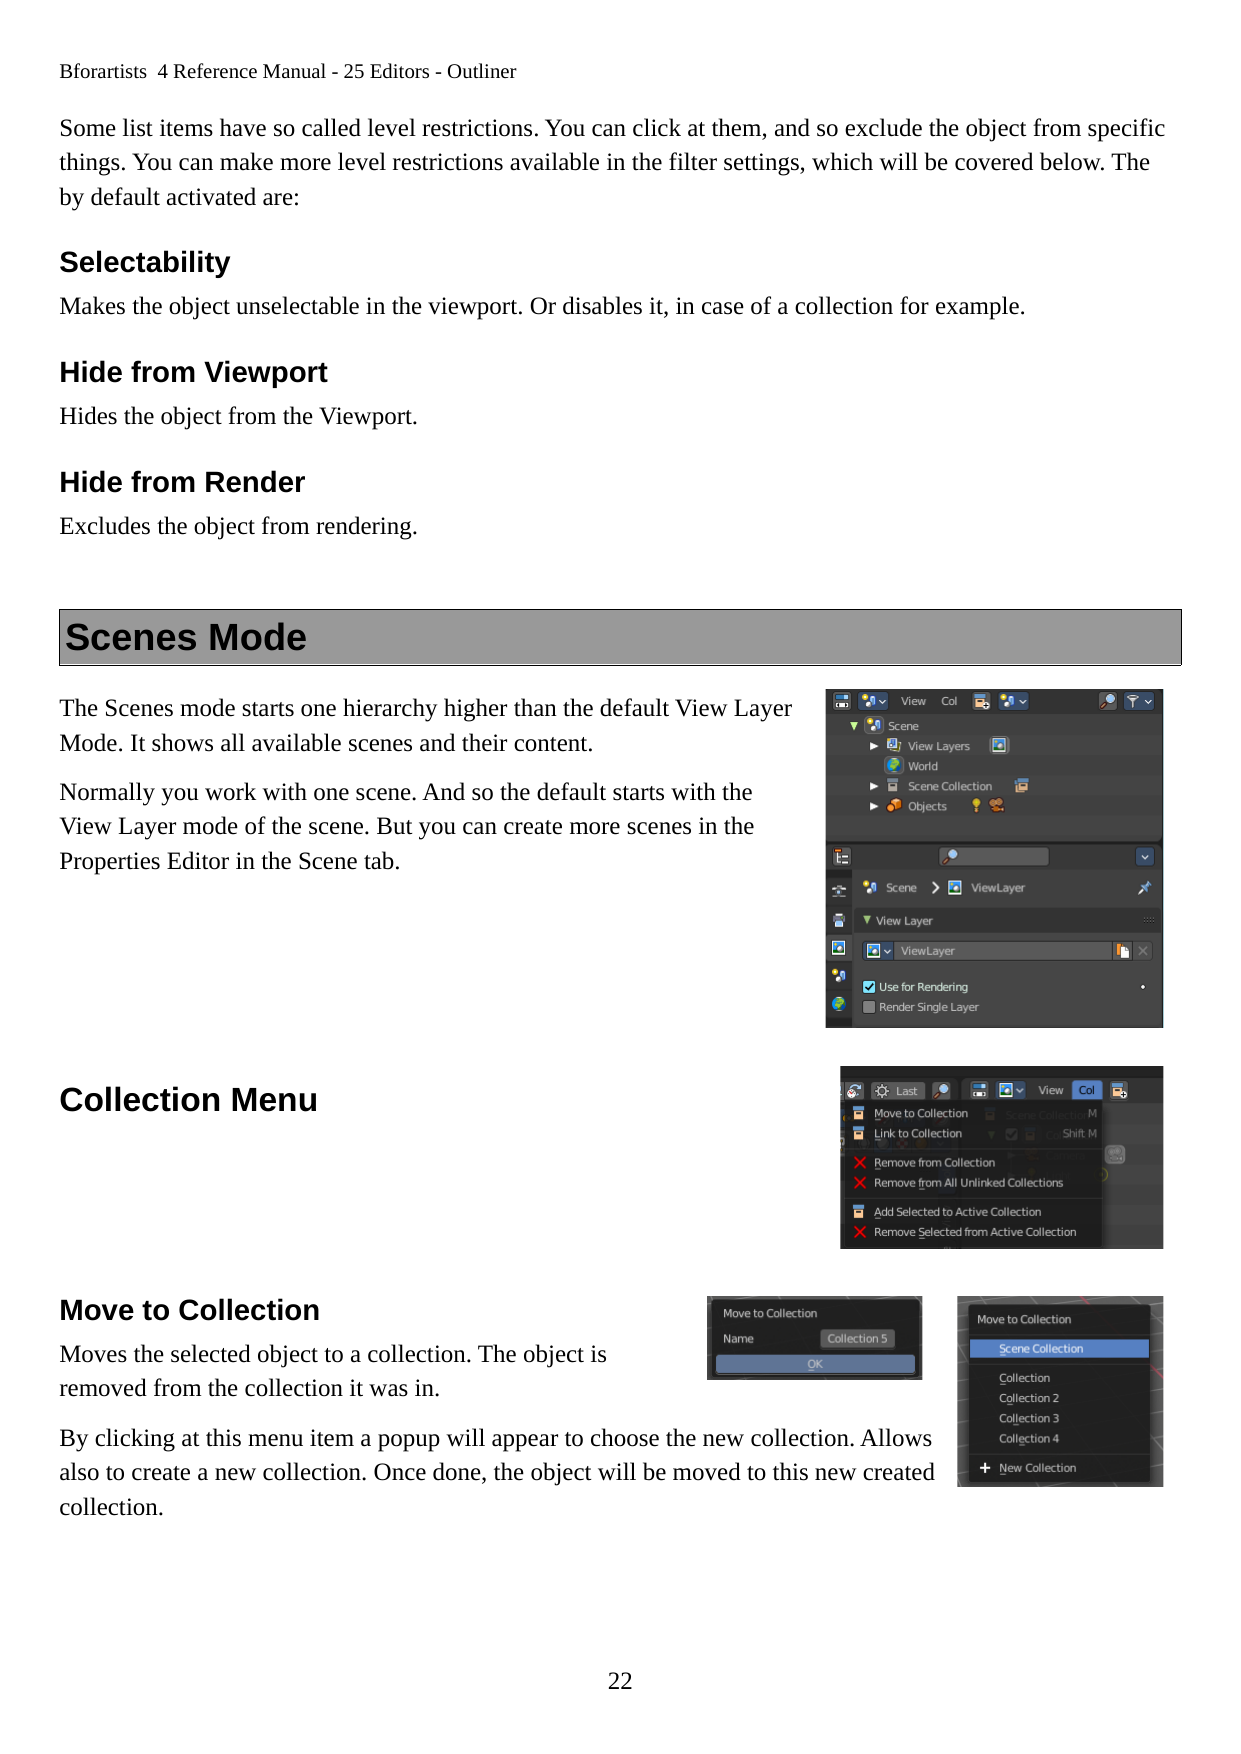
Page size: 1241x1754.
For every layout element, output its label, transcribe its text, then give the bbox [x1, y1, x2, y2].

picture [957, 1296, 1164, 1487]
subtitle Hide from Viewport [59, 355, 1181, 389]
picture [707, 1296, 923, 1380]
subtitle Selectability [59, 245, 1181, 279]
subtitle [1164, 1080, 1181, 1118]
text Normally you work with one scene. And so the default starts with the View Layer mode of the scene. But you can create more scenes in the Properties Editor in the Scene tab. [59, 777, 825, 875]
text The Scenes mode starts one hierarchy higher than the default View Layer Mode. It shows all available scenes and their content. [59, 693, 825, 757]
text Makes the object unselectable in the viewport. Or disables it, in case of a collection for example. [59, 291, 1181, 320]
picture [840, 1066, 1164, 1249]
text Hides the object from the Viewport. [59, 401, 1181, 430]
text Excludes the object from rendering. [59, 511, 1181, 540]
text Moves the selected object to a collection. The object is removed from the collection it was in. [59, 1339, 957, 1402]
subtitle Move to Collection [59, 1293, 1181, 1327]
picture [825, 689, 1164, 1028]
text By clicking at this menu item a popup will appear to choose the new collection. Allows also to create a new collection. Once done, the object will be moved to this new created collection. [59, 1423, 1181, 1520]
table_header Scenes Mode [60, 610, 1181, 664]
subtitle Collection Menu [59, 1080, 840, 1118]
subtitle Hide from Render [59, 465, 1181, 499]
text Some list items have so called level restrictions. You can click at them, and so exclude the object from specific things. You can make more level restrictions available in the filter settings, which will be covered below. The by default activated are: [59, 113, 1181, 210]
